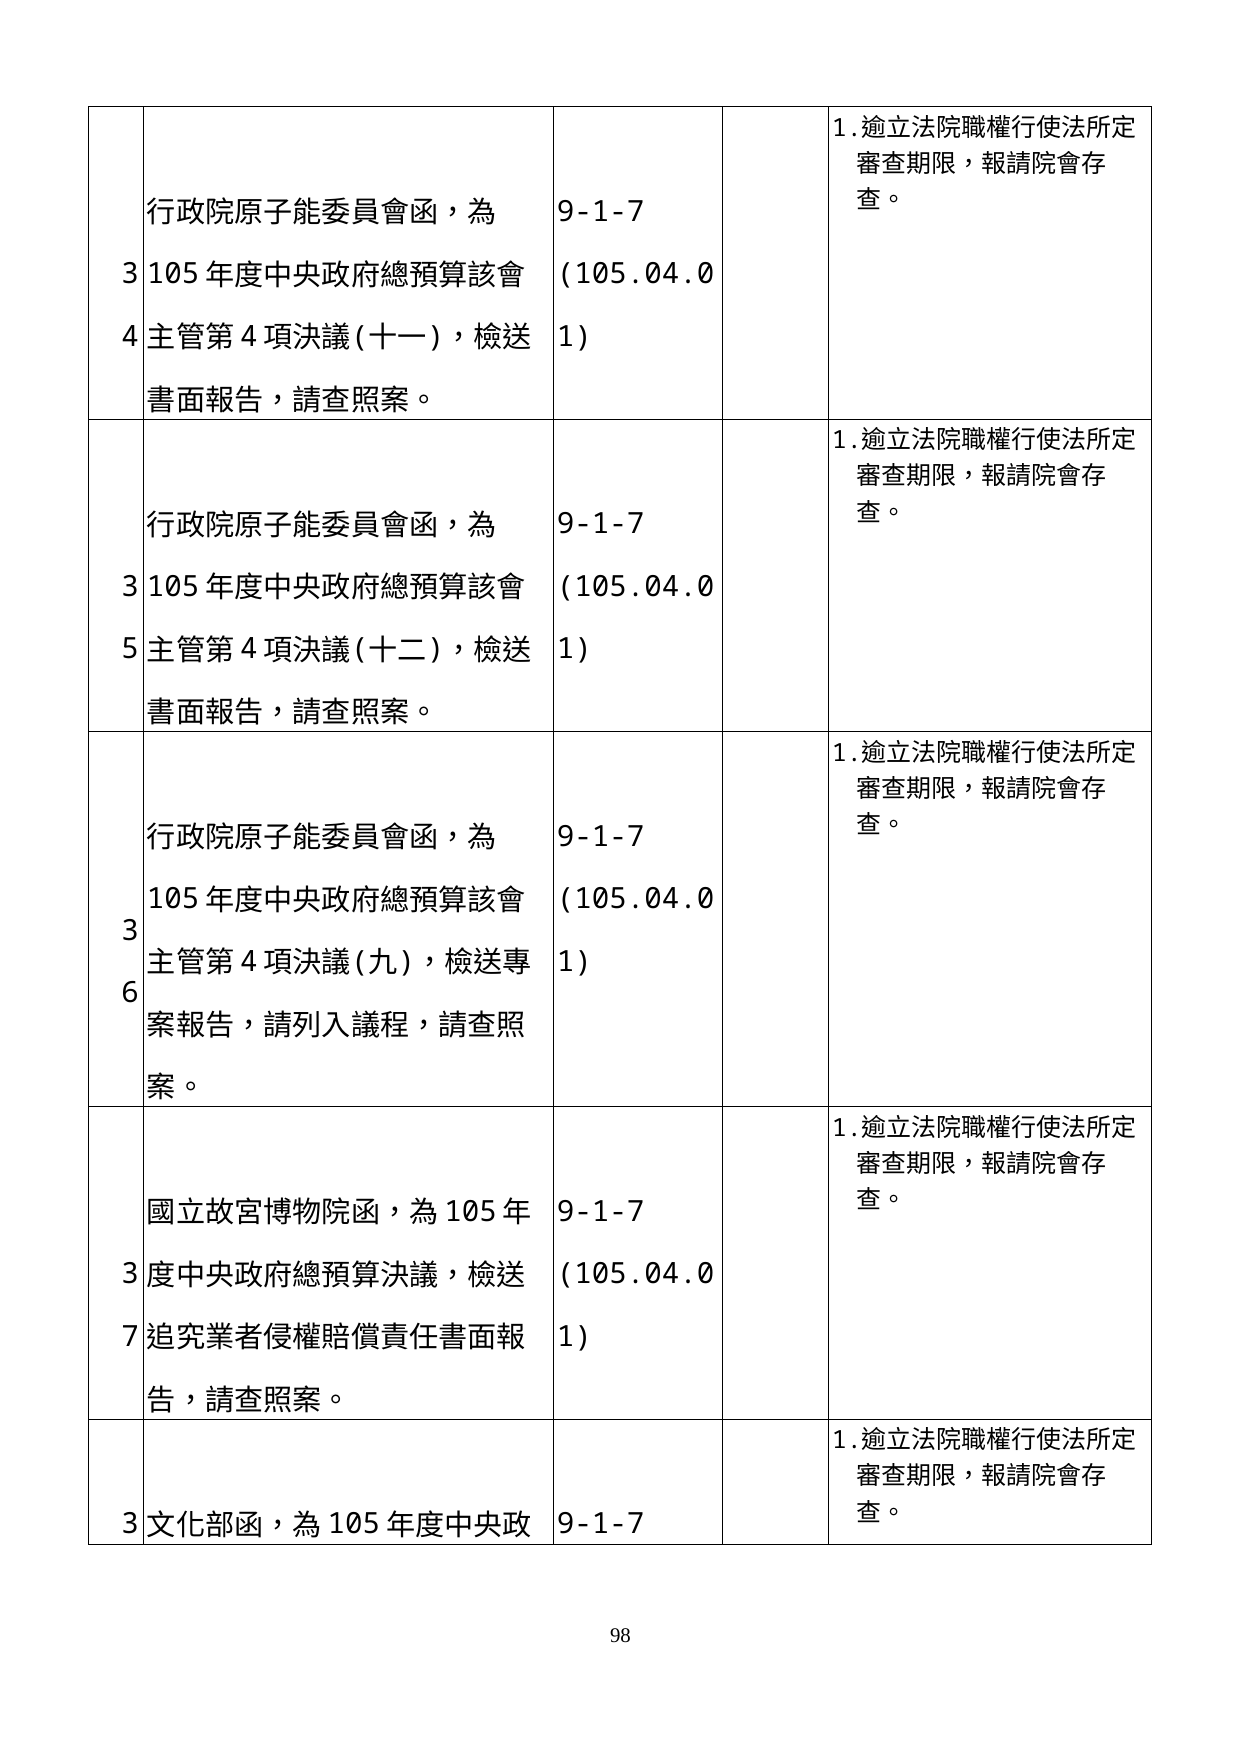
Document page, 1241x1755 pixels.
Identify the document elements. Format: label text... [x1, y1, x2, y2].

table_cell 1.逾立法院職權行使法所定審查期限，報請院會存查。 [829, 1420, 1151, 1543]
table_cell 行政院原子能委員會函，為105年度中央政府總預算該會主管第4項決議(十二)，檢送書面報告，請查照案。 [144, 420, 553, 731]
table_cell 國立故宮博物院函，為105年度中央政府總預算決議，檢送追究業者侵權賠償責任書面報告，請查照案。 [144, 1107, 553, 1418]
table_cell [723, 1420, 828, 1543]
table_cell [723, 732, 828, 1106]
table_cell 行政院原子能委員會函，為105年度中央政府總預算該會主管第4項決議(十一)，檢送書面報告，請查照案。 [144, 107, 553, 418]
table_cell [89, 107, 143, 418]
table_cell 1.逾立法院職權行使法所定審查期限，報請院會存查。 [829, 107, 1151, 418]
table_cell [89, 1420, 143, 1543]
table_cell [723, 420, 828, 731]
table_cell 9-1-7 (105.04.01) [554, 732, 722, 1106]
table_cell [723, 107, 828, 418]
table_cell [89, 1107, 143, 1418]
table_cell 9-1-7 (105.04.01) [554, 1107, 722, 1418]
table_cell [723, 1107, 828, 1418]
table_cell [89, 732, 143, 1106]
table_cell [89, 420, 143, 731]
table_cell 9-1-7 (105.04.01) [554, 107, 722, 418]
table_cell 文化部函，為105年度中央政 [144, 1420, 553, 1543]
table_cell 1.逾立法院職權行使法所定審查期限，報請院會存查。 [829, 1107, 1151, 1418]
table_cell 9-1-7 (105.04.01) [554, 420, 722, 731]
table_cell 行政院原子能委員會函，為105年度中央政府總預算該會主管第4項決議(九)，檢送專案報告，請列入議程，請查照案。 [144, 732, 553, 1106]
table_cell 1.逾立法院職權行使法所定審查期限，報請院會存查。 [829, 420, 1151, 731]
table_cell 1.逾立法院職權行使法所定審查期限，報請院會存查。 [829, 732, 1151, 1106]
table_cell 9-1-7 [554, 1420, 722, 1543]
